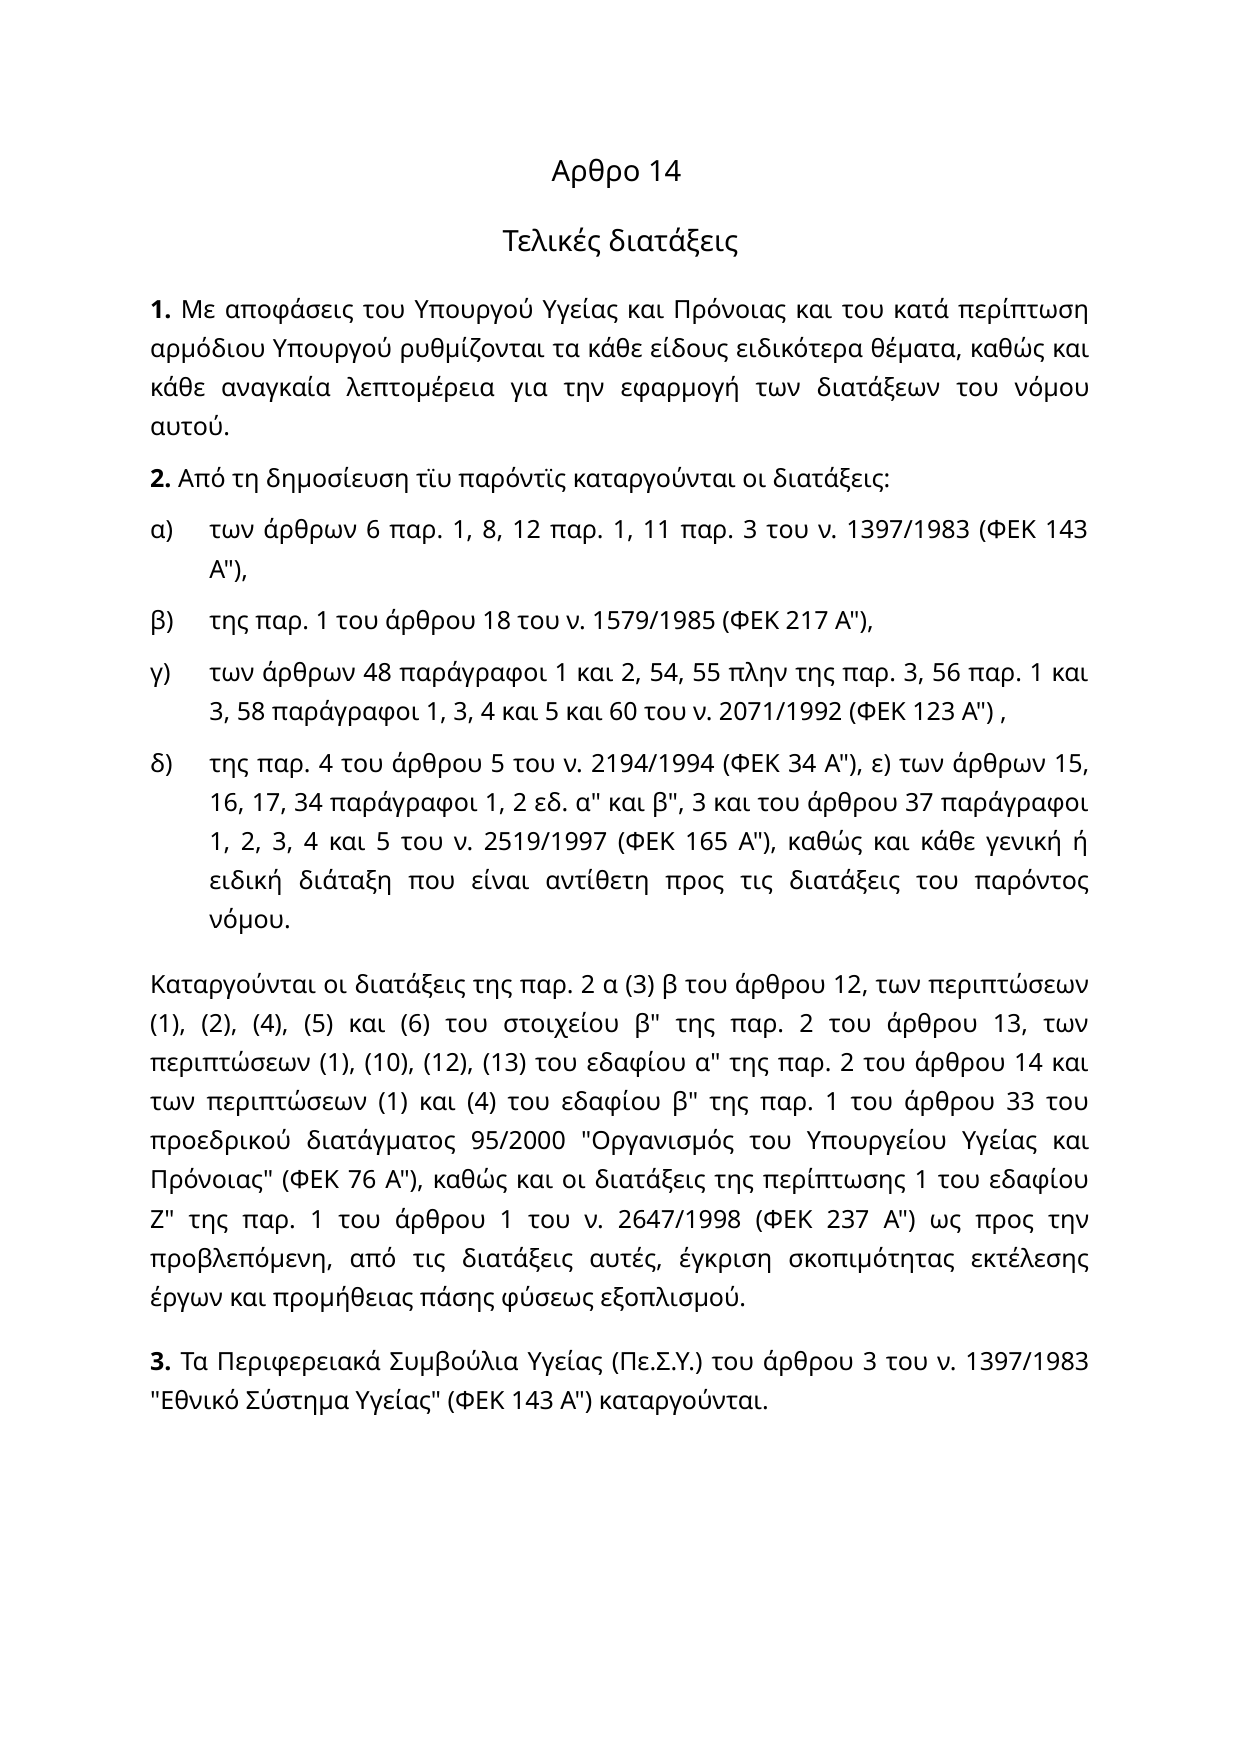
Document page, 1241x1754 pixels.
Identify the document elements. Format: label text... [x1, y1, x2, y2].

subtitle Αρθρο 14 [150, 150, 1090, 190]
text 3. Τα Περιφερειακά Συμβούλια Υγείας (Πε.Σ.Υ.) του άρθρου 3 του ν. 1397/1983 "Εθνικό Σύστημα Υγείας" (ΦΕΚ 143 Α") καταργούνται. [150, 1344, 1090, 1417]
list δ) της παρ. 4 του άρθρου 5 του ν. 2194/1994 (ΦΕΚ 34 Α"), ε) των άρθρων 15, 16, 17, 34 παράγραφοι 1, 2 εδ. α" και β", 3 και του άρθρου 37 παράγραφοι 1, 2, 3, 4 και 5 του ν. 2519/1997 (ΦΕΚ 165 Α"), καθώς και κάθε γενική ή ειδική διάταξη που είναι αντίθετη προς τις διατάξεις του παρόντος νόμου. [150, 745, 1090, 936]
text 2. Από τη δημοσίευση τϊυ παρόντϊς καταργούνται οι διατάξεις: [150, 460, 1090, 494]
list γ) των άρθρων 48 παράγραφοι 1 και 2, 54, 55 πλην της παρ. 3, 56 παρ. 1 και 3, 58 παράγραφοι 1, 3, 4 και 5 και 60 του ν. 2071/1992 (ΦΕΚ 123 Α") , [150, 654, 1090, 728]
text Καταργούνται οι διατάξεις της παρ. 2 α (3) β του άρθρου 12, των περιπτώσεων (1), (2), (4), (5) και (6) του στοιχείου β" της παρ. 2 του άρθρου 13, των περιπτώσεων (1), (10), (12), (13) του εδαφίου α" της παρ. 2 του άρθρου 14 και των περιπτώσεων (1) και (4) του εδαφίου β" της παρ. 1 του άρθρου 33 του προεδρικού διατάγματος 95/2000 "Οργανισμός του Υπουργείου Υγείας και Πρόνοιας" (ΦΕΚ 76 Α"), καθώς και οι διατάξεις της περίπτωσης 1 του εδαφίου Ζ" της παρ. 1 του άρθρου 1 του ν. 2647/1998 (ΦΕΚ 237 Α") ως προς την προβλεπόμενη, από τις διατάξεις αυτές, έγκριση σκοπιμότητας εκτέλεσης έργων και προμήθειας πάσης φύσεως εξοπλισμού. [150, 966, 1090, 1314]
list α) των άρθρων 6 παρ. 1, 8, 12 παρ. 1, 11 παρ. 3 του ν. 1397/1983 (ΦΕΚ 143 Α"), [150, 512, 1090, 585]
text 1. Με αποφάσεις του Υπουργού Υγείας και Πρόνοιας και του κατά περίπτωση αρμόδιου Υπουργού ρυθμίζονται τα κάθε είδους ειδικότερα θέματα, καθώς και κάθε αναγκαία λεπτομέρεια για την εφαρμογή των διατάξεων του νόμου αυτού. [150, 291, 1090, 443]
subtitle Τελικές διατάξεις [150, 221, 1090, 260]
list β) της παρ. 1 του άρθρου 18 του ν. 1579/1985 (ΦΕΚ 217 Α"), [150, 603, 1090, 637]
